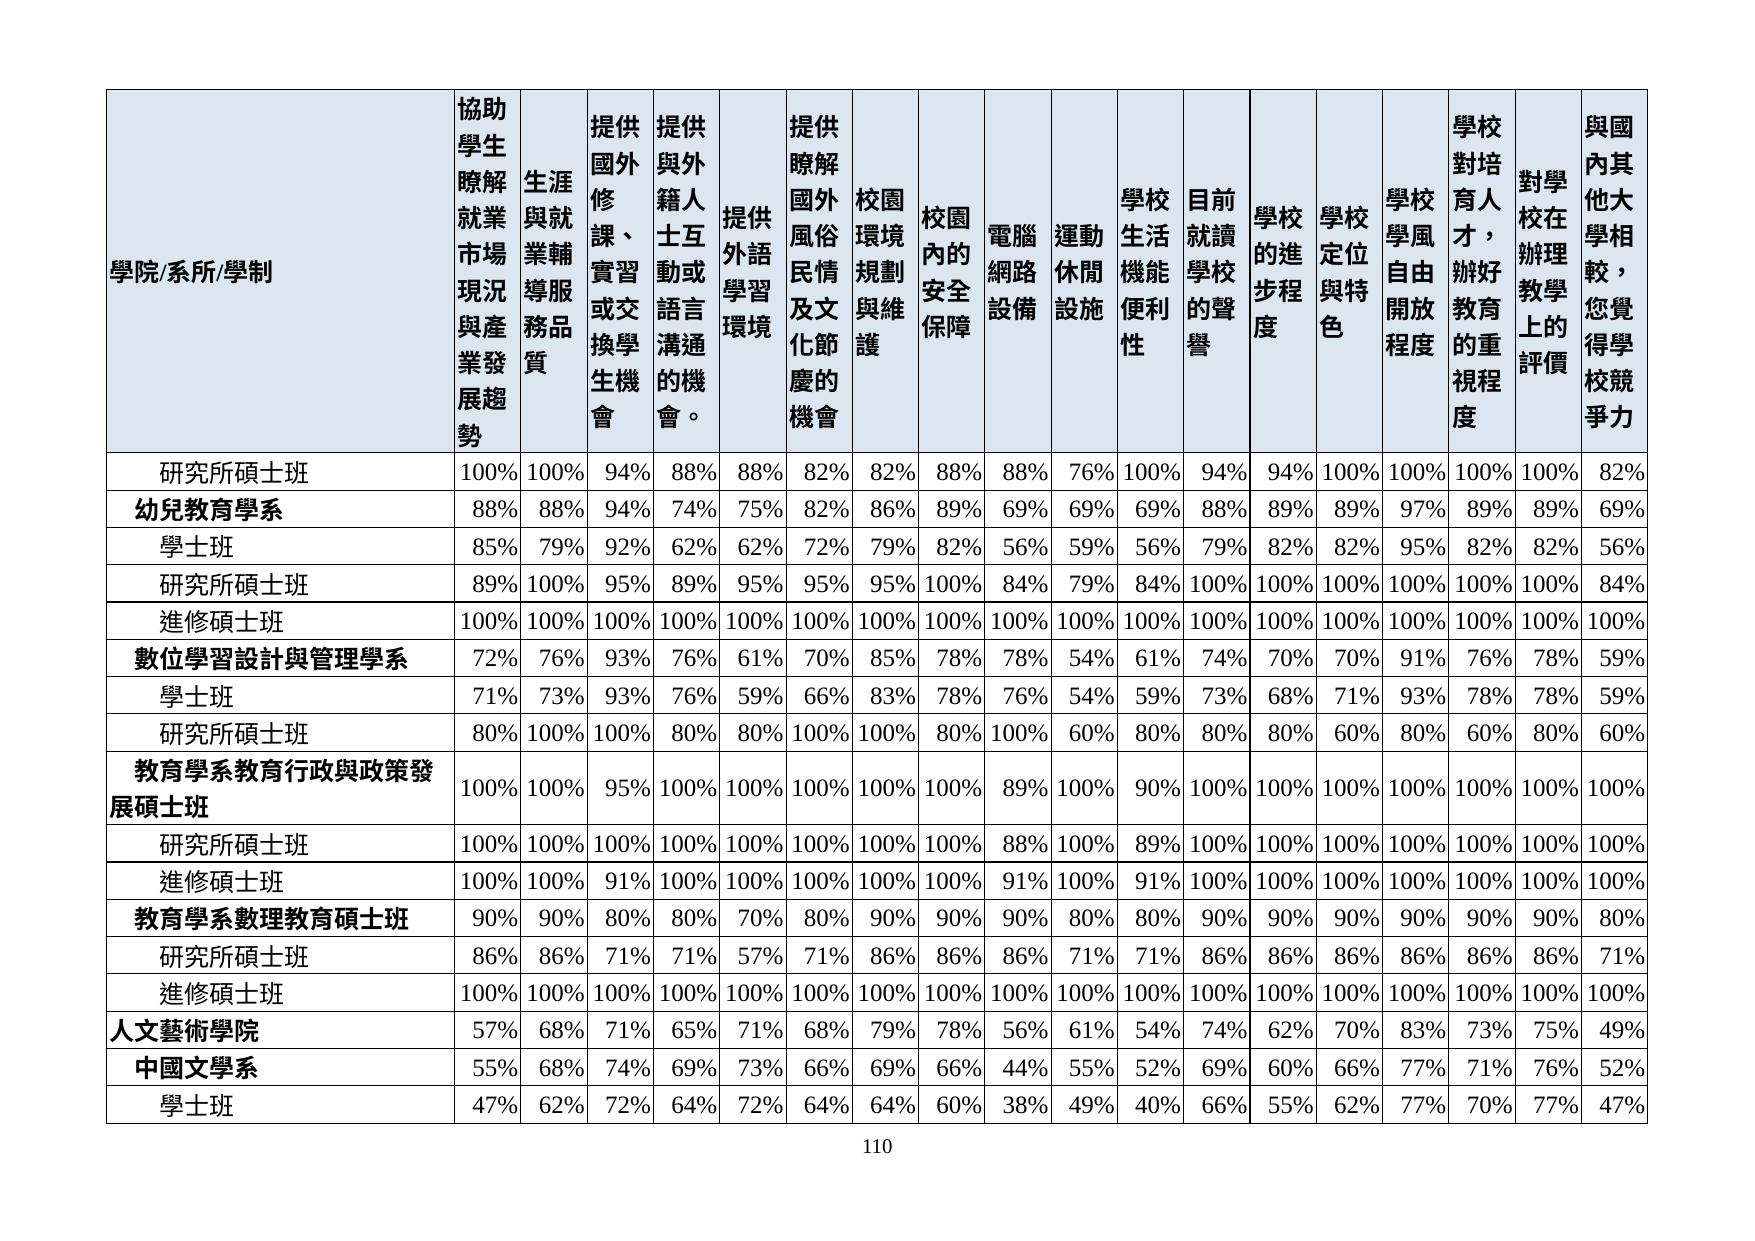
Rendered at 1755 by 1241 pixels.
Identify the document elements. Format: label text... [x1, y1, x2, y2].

table_cell 89% [1449, 491, 1515, 527]
table_cell 100% [1317, 565, 1382, 601]
table_cell 95% [720, 565, 786, 601]
table_cell 88% [720, 453, 786, 489]
table_cell 69% [1052, 491, 1117, 527]
table_cell 71% [588, 937, 653, 973]
table_cell 100% [1449, 974, 1515, 1011]
table_cell 90% [1118, 752, 1183, 824]
table_cell 100% [1251, 752, 1316, 824]
table_cell 56% [985, 1012, 1051, 1048]
table_cell 60% [1582, 714, 1647, 751]
table_cell 80% [1516, 714, 1581, 751]
table_cell 教育學系教育行政與政策發展碩士班 [107, 752, 454, 824]
table_cell 60% [1449, 714, 1515, 751]
table_cell 72% [720, 1086, 786, 1122]
table_cell 100% [1582, 603, 1647, 639]
table_cell 100% [588, 974, 653, 1011]
table_cell 100% [985, 974, 1051, 1011]
table_cell 69% [853, 1049, 918, 1085]
table_cell 71% [1582, 937, 1647, 973]
table_cell 76% [654, 677, 719, 713]
table_cell 100% [1184, 825, 1249, 861]
table_cell 91% [1118, 863, 1183, 899]
table_cell 73% [720, 1049, 786, 1085]
table_cell 72% [455, 640, 520, 676]
table_cell 100% [1383, 752, 1448, 824]
table_cell 100% [1052, 974, 1117, 1011]
table_cell 100% [455, 453, 520, 489]
table_header 提供國外修課、實習或交換學生機會 [588, 90, 653, 452]
table_cell 57% [455, 1012, 520, 1048]
table_cell 88% [1184, 491, 1249, 527]
table_cell 學士班 [107, 677, 454, 713]
table_cell 100% [1251, 974, 1316, 1011]
table_cell 人文藝術學院 [107, 1012, 454, 1048]
table_cell 73% [1449, 1012, 1515, 1048]
table_cell 88% [985, 825, 1051, 861]
table_cell 100% [1118, 974, 1183, 1011]
table_cell 100% [919, 603, 984, 639]
table_cell 75% [1516, 1012, 1581, 1048]
table_cell 100% [853, 752, 918, 824]
table_cell 100% [787, 863, 852, 899]
table_cell 100% [1184, 752, 1249, 824]
table_cell 70% [787, 640, 852, 676]
table_cell 80% [654, 714, 719, 751]
table_cell 86% [1516, 937, 1581, 973]
table_cell 73% [1184, 677, 1249, 713]
table_cell 100% [1383, 825, 1448, 861]
table_cell 78% [919, 677, 984, 713]
table_cell 69% [654, 1049, 719, 1085]
table_cell 71% [455, 677, 520, 713]
table_cell 70% [1317, 640, 1382, 676]
table_cell 100% [787, 752, 852, 824]
table_cell 100% [720, 752, 786, 824]
table_cell 100% [919, 752, 984, 824]
table_cell 84% [1118, 565, 1183, 601]
table_cell 86% [985, 937, 1051, 973]
table_cell 89% [985, 752, 1051, 824]
table_cell 60% [919, 1086, 984, 1122]
table_cell 80% [588, 900, 653, 936]
table_cell 100% [720, 974, 786, 1011]
table_cell 100% [1449, 752, 1515, 824]
table_cell 55% [455, 1049, 520, 1085]
table_cell 77% [1383, 1049, 1448, 1085]
table_cell 100% [1052, 825, 1117, 861]
table_cell 59% [720, 677, 786, 713]
table_cell 100% [919, 825, 984, 861]
table_cell 100% [1516, 603, 1581, 639]
table_cell 78% [919, 1012, 984, 1048]
table_cell 研究所碩士班 [107, 565, 454, 601]
table_cell 學士班 [107, 1086, 454, 1122]
table_cell 47% [455, 1086, 520, 1122]
table_cell 86% [1449, 937, 1515, 973]
table_cell 100% [1251, 603, 1316, 639]
table_cell 100% [1516, 974, 1581, 1011]
table_cell 100% [1383, 863, 1448, 899]
table_cell 82% [1582, 453, 1647, 489]
table_cell 79% [853, 528, 918, 564]
table_cell 88% [455, 491, 520, 527]
table_cell 90% [1516, 900, 1581, 936]
table_cell 59% [1582, 640, 1647, 676]
table_cell 100% [853, 603, 918, 639]
table_cell 幼兒教育學系 [107, 491, 454, 527]
table_header 提供瞭解國外風俗民情及文化節慶的機會 [787, 90, 852, 452]
table_cell 100% [787, 603, 852, 639]
table_cell 90% [1449, 900, 1515, 936]
table_cell 56% [1118, 528, 1183, 564]
table_cell 100% [1516, 453, 1581, 489]
table_cell 70% [720, 900, 786, 936]
table_cell 82% [787, 453, 852, 489]
table_cell 學士班 [107, 528, 454, 564]
table_cell 89% [1118, 825, 1183, 861]
table_cell 100% [654, 863, 719, 899]
table_cell 70% [1317, 1012, 1382, 1048]
table_cell 100% [588, 603, 653, 639]
table_cell 85% [853, 640, 918, 676]
table_cell 66% [1184, 1086, 1249, 1122]
table_cell 100% [985, 714, 1051, 751]
table_cell 86% [521, 937, 587, 973]
table_cell 100% [919, 974, 984, 1011]
table_cell 100% [1118, 603, 1183, 639]
table_cell 89% [654, 565, 719, 601]
table_cell 79% [1052, 565, 1117, 601]
table_cell 88% [985, 453, 1051, 489]
table_cell 88% [919, 453, 984, 489]
table_cell 77% [1383, 1086, 1448, 1122]
table_header 提供與外籍人士互動或語言溝通的機會。 [654, 90, 719, 452]
table_cell 70% [1251, 640, 1316, 676]
table_cell 69% [1184, 1049, 1249, 1085]
table_cell 79% [521, 528, 587, 564]
table_cell 89% [1251, 491, 1316, 527]
table_cell 100% [521, 863, 587, 899]
table_cell 44% [985, 1049, 1051, 1085]
table_cell 76% [1052, 453, 1117, 489]
table_cell 90% [1251, 900, 1316, 936]
table_cell 97% [1383, 491, 1448, 527]
table_cell 78% [1516, 640, 1581, 676]
table_cell 71% [1317, 677, 1382, 713]
table_cell 69% [985, 491, 1051, 527]
table_cell 89% [1317, 491, 1382, 527]
table_cell 100% [853, 974, 918, 1011]
table_cell 100% [1184, 974, 1249, 1011]
table_cell 80% [455, 714, 520, 751]
table_cell 100% [1516, 825, 1581, 861]
table_cell 66% [787, 1049, 852, 1085]
table_cell 84% [985, 565, 1051, 601]
table_cell 80% [1383, 714, 1448, 751]
table_cell 66% [919, 1049, 984, 1085]
table_cell 100% [1317, 603, 1382, 639]
table_cell 70% [1449, 1086, 1515, 1122]
table_cell 90% [1383, 900, 1448, 936]
table_cell 100% [787, 825, 852, 861]
table_cell 100% [1383, 565, 1448, 601]
table_cell 59% [1118, 677, 1183, 713]
table_cell 80% [1184, 714, 1249, 751]
table_cell 66% [1317, 1049, 1382, 1085]
table_cell 76% [1449, 640, 1515, 676]
table_cell 54% [1052, 640, 1117, 676]
table_cell 89% [455, 565, 520, 601]
table_header 校園環境規劃與維護 [853, 90, 918, 452]
table_cell 100% [1317, 752, 1382, 824]
table_cell 76% [1516, 1049, 1581, 1085]
table_cell 69% [1582, 491, 1647, 527]
table_cell 59% [1582, 677, 1647, 713]
table_cell 52% [1118, 1049, 1183, 1085]
table_cell 74% [654, 491, 719, 527]
table_cell 100% [1449, 603, 1515, 639]
table_cell 100% [1184, 565, 1249, 601]
table_cell 90% [1317, 900, 1382, 936]
table_cell 80% [1052, 900, 1117, 936]
table_cell 100% [1582, 752, 1647, 824]
table_cell 71% [787, 937, 852, 973]
table_cell 62% [654, 528, 719, 564]
table_cell 進修碩士班 [107, 974, 454, 1011]
table_cell 100% [1516, 565, 1581, 601]
table_cell 82% [1251, 528, 1316, 564]
table_cell 82% [853, 453, 918, 489]
table_cell 95% [588, 565, 653, 601]
table_cell 71% [654, 937, 719, 973]
table_cell 100% [455, 825, 520, 861]
table_cell 80% [720, 714, 786, 751]
table_cell 100% [521, 714, 587, 751]
table_cell 100% [1383, 974, 1448, 1011]
table_cell 76% [654, 640, 719, 676]
table_cell 數位學習設計與管理學系 [107, 640, 454, 676]
table_cell 100% [1317, 863, 1382, 899]
table_cell 90% [919, 900, 984, 936]
table_cell 82% [1516, 528, 1581, 564]
table_cell 61% [720, 640, 786, 676]
table_cell 100% [1383, 453, 1448, 489]
table_cell 60% [1052, 714, 1117, 751]
table_cell 100% [1383, 603, 1448, 639]
table_cell 研究所碩士班 [107, 453, 454, 489]
table_cell 64% [853, 1086, 918, 1122]
table_cell 100% [720, 825, 786, 861]
table_cell 100% [654, 752, 719, 824]
table_cell 93% [588, 640, 653, 676]
table_cell 100% [1052, 752, 1117, 824]
table_cell 90% [521, 900, 587, 936]
table_cell 95% [588, 752, 653, 824]
table_cell 86% [1383, 937, 1448, 973]
table_header 目前就讀學校的聲譽 [1184, 90, 1249, 452]
table_cell 84% [1582, 565, 1647, 601]
table_cell 88% [654, 453, 719, 489]
table_cell 68% [1251, 677, 1316, 713]
table_cell 100% [1184, 863, 1249, 899]
table_cell 62% [1317, 1086, 1382, 1122]
table_cell 82% [1449, 528, 1515, 564]
table_cell 83% [853, 677, 918, 713]
table_cell 78% [919, 640, 984, 676]
table_cell 86% [853, 937, 918, 973]
table_cell 90% [853, 900, 918, 936]
table_cell 74% [1184, 1012, 1249, 1048]
table_cell 95% [787, 565, 852, 601]
table_header 提供外語學習環境 [720, 90, 786, 452]
table_cell 100% [1449, 863, 1515, 899]
table_cell 100% [1184, 603, 1249, 639]
table_cell 71% [1118, 937, 1183, 973]
table_cell 54% [1052, 677, 1117, 713]
table_header 校園內的安全保障 [919, 90, 984, 452]
table_cell 76% [985, 677, 1051, 713]
table_cell 90% [1184, 900, 1249, 936]
table_cell 52% [1582, 1049, 1647, 1085]
table_cell 62% [521, 1086, 587, 1122]
table_header 與國內其他大學相較，您覺得學校競爭力 [1582, 90, 1647, 452]
table_cell 80% [1251, 714, 1316, 751]
table_cell 100% [1582, 825, 1647, 861]
table_cell 100% [787, 974, 852, 1011]
table_header 學院/系所/學制 [107, 90, 454, 452]
table_cell 71% [720, 1012, 786, 1048]
table_cell 研究所碩士班 [107, 714, 454, 751]
table_cell 100% [1516, 752, 1581, 824]
table_cell 72% [588, 1086, 653, 1122]
table_cell 100% [1251, 863, 1316, 899]
table_cell 49% [1582, 1012, 1647, 1048]
table_cell 86% [919, 937, 984, 973]
table_cell 55% [1052, 1049, 1117, 1085]
table_cell 94% [1184, 453, 1249, 489]
table_cell 68% [787, 1012, 852, 1048]
table_cell 100% [1317, 453, 1382, 489]
table_cell 100% [720, 603, 786, 639]
table_cell 93% [588, 677, 653, 713]
table_cell 59% [1052, 528, 1117, 564]
table_cell 78% [1449, 677, 1515, 713]
table_cell 56% [985, 528, 1051, 564]
table_cell 100% [521, 565, 587, 601]
table_cell 64% [787, 1086, 852, 1122]
table_cell 100% [1317, 974, 1382, 1011]
table_cell 92% [588, 528, 653, 564]
table_cell 100% [919, 863, 984, 899]
table_cell 89% [1516, 491, 1581, 527]
table_cell 73% [521, 677, 587, 713]
table_cell 54% [1118, 1012, 1183, 1048]
table_cell 91% [1383, 640, 1448, 676]
table_cell 61% [1052, 1012, 1117, 1048]
table_cell 90% [985, 900, 1051, 936]
table_cell 74% [588, 1049, 653, 1085]
table_cell 82% [919, 528, 984, 564]
table_cell 進修碩士班 [107, 603, 454, 639]
table_cell 100% [521, 453, 587, 489]
table_cell 89% [919, 491, 984, 527]
table_cell 60% [1317, 714, 1382, 751]
table_cell 90% [455, 900, 520, 936]
table_cell 100% [720, 863, 786, 899]
table_cell 100% [787, 714, 852, 751]
table_cell 80% [919, 714, 984, 751]
table_cell 80% [787, 900, 852, 936]
table_header 學校定位與特色 [1317, 90, 1382, 452]
table_cell 88% [521, 491, 587, 527]
table_cell 100% [521, 603, 587, 639]
table_cell 100% [1317, 825, 1382, 861]
table_cell 100% [853, 714, 918, 751]
table_header 學校的進步程度 [1251, 90, 1316, 452]
table_cell 94% [588, 453, 653, 489]
table_header 學校對培育人才，辦好教育的重視程度 [1449, 90, 1515, 452]
table_cell 100% [455, 752, 520, 824]
table_cell 91% [985, 863, 1051, 899]
table_cell 55% [1251, 1086, 1316, 1122]
table_cell 80% [1118, 900, 1183, 936]
table_cell 100% [1582, 863, 1647, 899]
table_cell 100% [654, 825, 719, 861]
table_cell 100% [1516, 863, 1581, 899]
table_cell 100% [521, 974, 587, 1011]
table_cell 80% [1118, 714, 1183, 751]
table_cell 100% [455, 974, 520, 1011]
table_cell 72% [787, 528, 852, 564]
table_cell 100% [654, 974, 719, 1011]
table_cell 100% [588, 825, 653, 861]
table_cell 86% [1317, 937, 1382, 973]
table_cell 83% [1383, 1012, 1448, 1048]
table_cell 40% [1118, 1086, 1183, 1122]
table_cell 75% [720, 491, 786, 527]
table_cell 80% [654, 900, 719, 936]
table_header 生涯與就業輔導服務品質 [521, 90, 587, 452]
table_cell 69% [1118, 491, 1183, 527]
table_cell 100% [1449, 825, 1515, 861]
table_cell 49% [1052, 1086, 1117, 1122]
table_header 學校學風自由開放程度 [1383, 90, 1448, 452]
table_cell 78% [1516, 677, 1581, 713]
table_cell 76% [521, 640, 587, 676]
table_cell 62% [1251, 1012, 1316, 1048]
table_cell 100% [1251, 565, 1316, 601]
table_cell 中國文學系 [107, 1049, 454, 1085]
table_cell 進修碩士班 [107, 863, 454, 899]
table_cell 91% [588, 863, 653, 899]
table_cell 78% [985, 640, 1051, 676]
table_cell 61% [1118, 640, 1183, 676]
table_cell 82% [787, 491, 852, 527]
table_cell 47% [1582, 1086, 1647, 1122]
table_cell 100% [985, 603, 1051, 639]
table_cell 研究所碩士班 [107, 825, 454, 861]
table_cell 100% [853, 825, 918, 861]
table_cell 79% [853, 1012, 918, 1048]
table_cell 100% [1052, 863, 1117, 899]
table_cell 86% [853, 491, 918, 527]
table_cell 100% [1251, 825, 1316, 861]
table_cell 研究所碩士班 [107, 937, 454, 973]
table_cell 95% [1383, 528, 1448, 564]
table_cell 80% [1582, 900, 1647, 936]
table_cell 95% [853, 565, 918, 601]
table_cell 100% [919, 565, 984, 601]
table_cell 100% [455, 603, 520, 639]
table_cell 100% [521, 752, 587, 824]
table_cell 71% [1449, 1049, 1515, 1085]
table_cell 56% [1582, 528, 1647, 564]
table_cell 86% [1251, 937, 1316, 973]
table_header 學校生活機能便利性 [1118, 90, 1183, 452]
table_cell 100% [654, 603, 719, 639]
table_cell 100% [588, 714, 653, 751]
table_cell 65% [654, 1012, 719, 1048]
table_cell 68% [521, 1012, 587, 1048]
table_cell 100% [1582, 974, 1647, 1011]
table_cell 100% [1449, 565, 1515, 601]
table_cell 77% [1516, 1086, 1581, 1122]
table_cell 64% [654, 1086, 719, 1122]
table_cell 94% [588, 491, 653, 527]
table_cell 100% [521, 825, 587, 861]
table_cell 教育學系數理教育碩士班 [107, 900, 454, 936]
table_cell 62% [720, 528, 786, 564]
table_cell 93% [1383, 677, 1448, 713]
table_cell 74% [1184, 640, 1249, 676]
table_cell 38% [985, 1086, 1051, 1122]
table_cell 71% [1052, 937, 1117, 973]
table_header 協助學生瞭解就業市場現況與產業發展趨勢 [455, 90, 520, 452]
table_cell 94% [1251, 453, 1316, 489]
table_cell 100% [853, 863, 918, 899]
table_cell 57% [720, 937, 786, 973]
table_cell 86% [455, 937, 520, 973]
table_cell 79% [1184, 528, 1249, 564]
table_header 對學校在辦理教學上的評價 [1516, 90, 1581, 452]
table_header 電腦網路設備 [985, 90, 1051, 452]
table_cell 85% [455, 528, 520, 564]
table_cell 68% [521, 1049, 587, 1085]
table_cell 82% [1317, 528, 1382, 564]
table_cell 60% [1251, 1049, 1316, 1085]
table_cell 100% [455, 863, 520, 899]
table_cell 66% [787, 677, 852, 713]
table_header 運動休閒設施 [1052, 90, 1117, 452]
table_cell 86% [1184, 937, 1249, 973]
table_cell 71% [588, 1012, 653, 1048]
table_cell 100% [1449, 453, 1515, 489]
table_cell 100% [1052, 603, 1117, 639]
table_cell 100% [1118, 453, 1183, 489]
